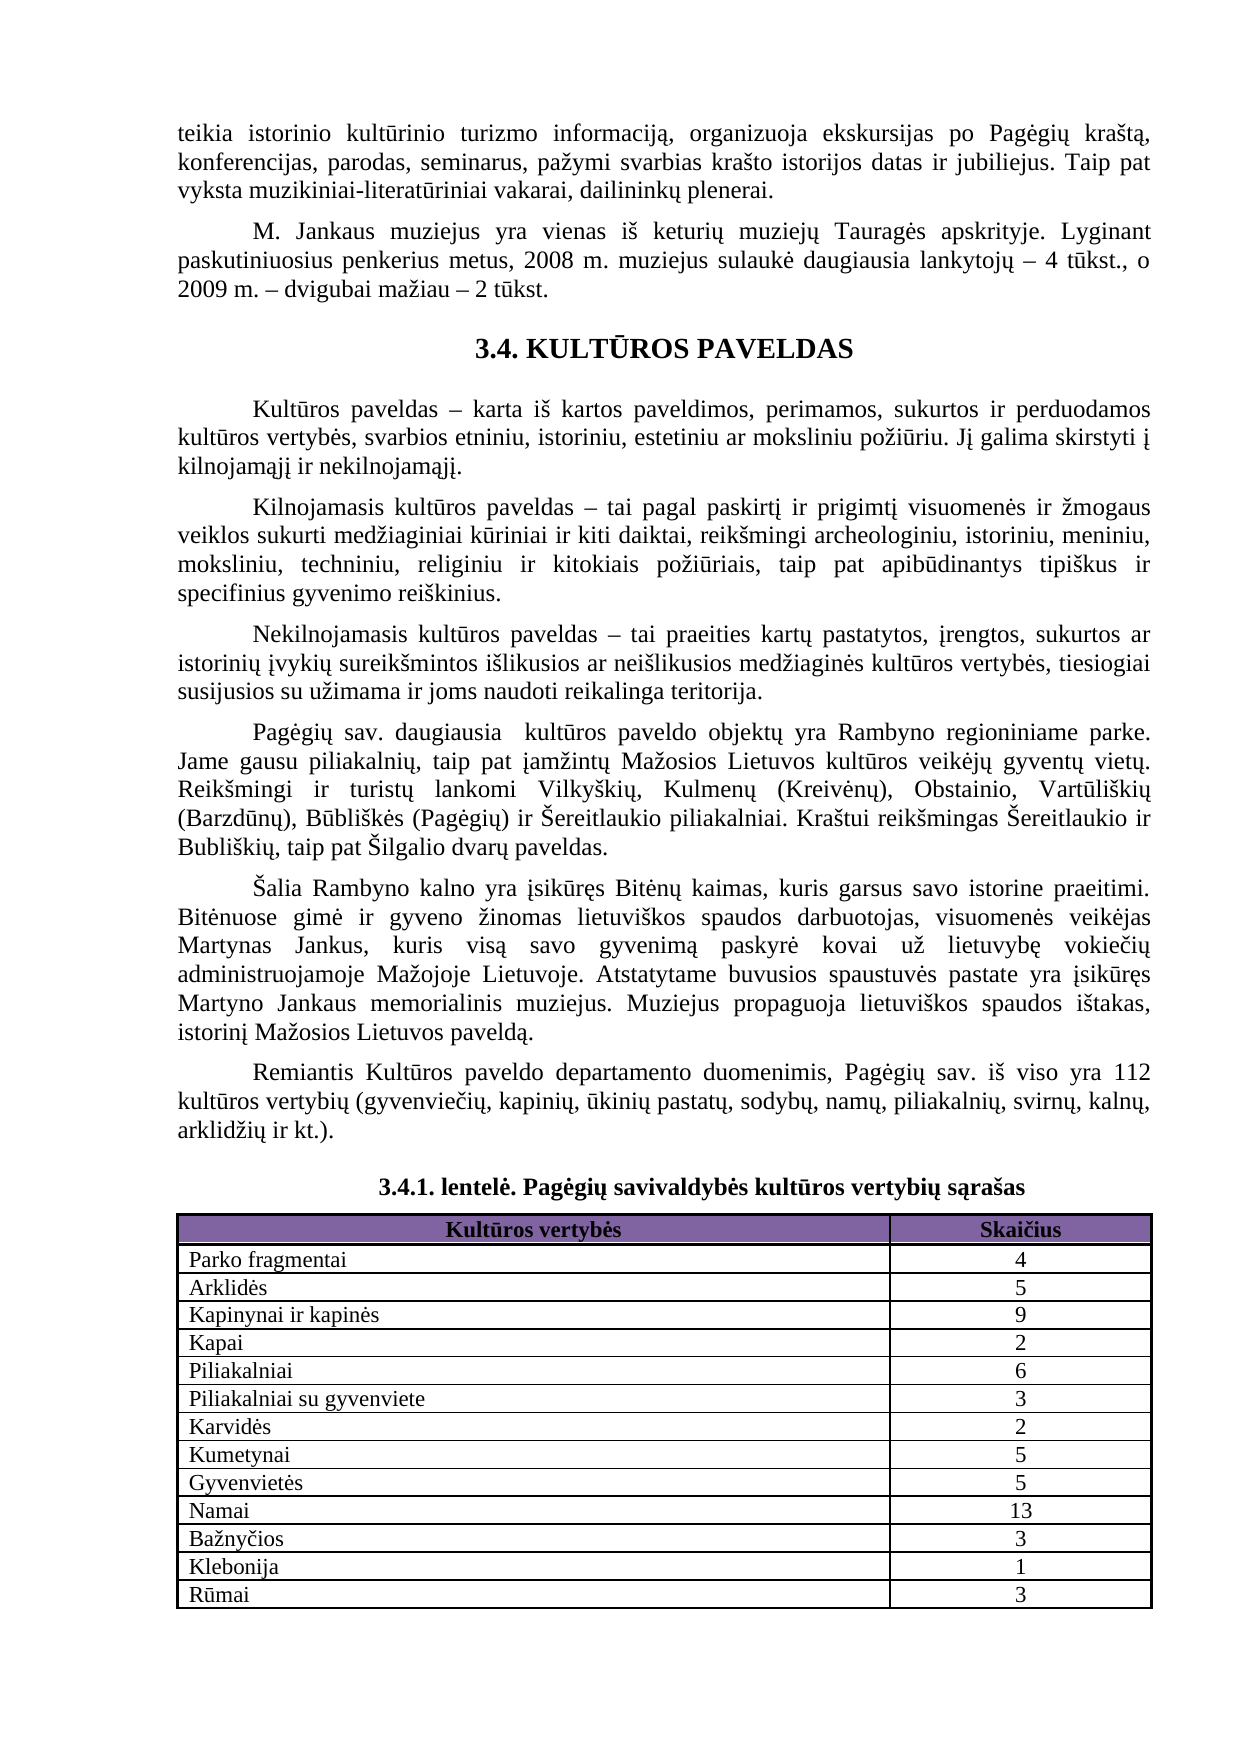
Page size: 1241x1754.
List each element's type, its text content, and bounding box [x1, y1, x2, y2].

table_cell 13 [891, 1497, 1150, 1523]
text Remiantis Kultūros paveldo departamento duomenimis, Pagėgių sav. iš viso yra 112 kultūros vertybių (gyvenviečių, kapinių, ūkinių pastatų, sodybų, namų, piliakalnių, svirnų, kalnų, arklidžių ir kt.). [177, 1057, 1152, 1143]
table_header Kultūros vertybės [179, 1216, 889, 1242]
table_cell Bažnyčios [179, 1525, 889, 1551]
text Kultūros paveldas – karta iš kartos paveldimos, perimamos, sukurtos ir perduodamos kultūros vertybės, svarbios etniniu, istoriniu, estetiniu ar moksliniu požiūriu. Jį galima skirstyti į kilnojamąjį ir nekilnojamąjį. [177, 394, 1152, 480]
table_cell Parko fragmentai [179, 1246, 889, 1272]
table_cell Kapinynai ir kapinės [179, 1302, 889, 1328]
table_cell 5 [891, 1469, 1150, 1495]
text teikia istorinio kultūrinio turizmo informaciją, organizuoja ekskursijas po Pagėgių kraštą, konferencijas, parodas, seminarus, pažymi svarbias krašto istorijos datas ir jubiliejus. Taip pat vyksta muzikiniai-literatūriniai vakarai, dailininkų plenerai. [177, 118, 1152, 204]
table_cell 3 [891, 1525, 1150, 1551]
table_cell 5 [891, 1441, 1150, 1467]
table_cell Kapai [179, 1330, 889, 1356]
table_cell Klebonija [179, 1553, 889, 1579]
table_cell 2 [891, 1330, 1150, 1356]
table_cell 1 [891, 1553, 1150, 1579]
table_cell Kumetynai [179, 1441, 889, 1467]
table_cell Piliakalniai [179, 1357, 889, 1384]
table_cell Gyvenvietės [179, 1469, 889, 1495]
text Nekilnojamasis kultūros paveldas – tai praeities kartų pastatytos, įrengtos, sukurtos ar istorinių įvykių sureikšmintos išlikusios ar neišlikusios medžiaginės kultūros vertybės, tiesiogiai susijusios su užimama ir joms naudoti reikalinga teritorija. [177, 619, 1152, 705]
table_header Skaičius [891, 1216, 1150, 1242]
text 3.4.1. lentelė. Pagėgių savivaldybės kultūros vertybių sąrašas [177, 1172, 1152, 1201]
table_cell Namai [179, 1497, 889, 1523]
table_cell 4 [891, 1246, 1150, 1272]
table_cell 9 [891, 1302, 1150, 1328]
table_cell 5 [891, 1274, 1150, 1300]
table_cell Karvidės [179, 1413, 889, 1439]
text Kilnojamasis kultūros paveldas – tai pagal paskirtį ir prigimtį visuomenės ir žmogaus veiklos sukurti medžiaginiai kūriniai ir kiti daiktai, reikšmingi archeologiniu, istoriniu, meniniu, moksliniu, techniniu, religiniu ir kitokiais požiūriais, taip pat apibūdinantys tipiškus ir specifinius gyvenimo reiškinius. [177, 492, 1152, 607]
text M. Jankaus muziejus yra vienas iš keturių muziejų Tauragės apskrityje. Lyginant paskutiniuosius penkerius metus, 2008 m. muziejus sulaukė daugiausia lankytojų – 4 tūkst., o 2009 m. – dvigubai mažiau – 2 tūkst. [177, 216, 1152, 303]
text Pagėgių sav. daugiausia kultūros paveldo objektų yra Rambyno regioniniame parke. Jame gausu piliakalnių, taip pat įamžintų Mažosios Lietuvos kultūros veikėjų gyventų vietų. Reikšmingi ir turistų lankomi Vilkyškių, Kulmenų (Kreivėnų), Obstainio, Vartūliškių (Barzdūnų), Būbliškės (Pagėgių) ir Šereitlaukio piliakalniai. Kraštui reikšmingas Šereitlaukio ir Bubliškių, taip pat Šilgalio dvarų paveldas. [177, 717, 1152, 861]
table_cell Piliakalniai su gyvenviete [179, 1385, 889, 1412]
table_cell 6 [891, 1357, 1150, 1384]
table_cell 2 [891, 1413, 1150, 1439]
text Šalia Rambyno kalno yra įsikūręs Bitėnų kaimas, kuris garsus savo istorine praeitimi. Bitėnuose gimė ir gyveno žinomas lietuviškos spaudos darbuotojas, visuomenės veikėjas Martynas Jankus, kuris visą savo gyvenimą paskyrė kovai už lietuvybę vokiečių administruojamoje Mažojoje Lietuvoje. Atstatytame buvusios spaustuvės pastate yra įsikūręs Martyno Jankaus memorialinis muziejus. Muziejus propaguoja lietuviškos spaudos ištakas, istorinį Mažosios Lietuvos paveldą. [177, 873, 1152, 1045]
table_cell 3 [891, 1385, 1150, 1412]
text 3.4. KULTŪROS PAVELDAS [177, 331, 1152, 365]
table_cell Rūmai [179, 1581, 889, 1607]
table_cell Arklidės [179, 1274, 889, 1300]
table_cell 3 [891, 1581, 1150, 1607]
